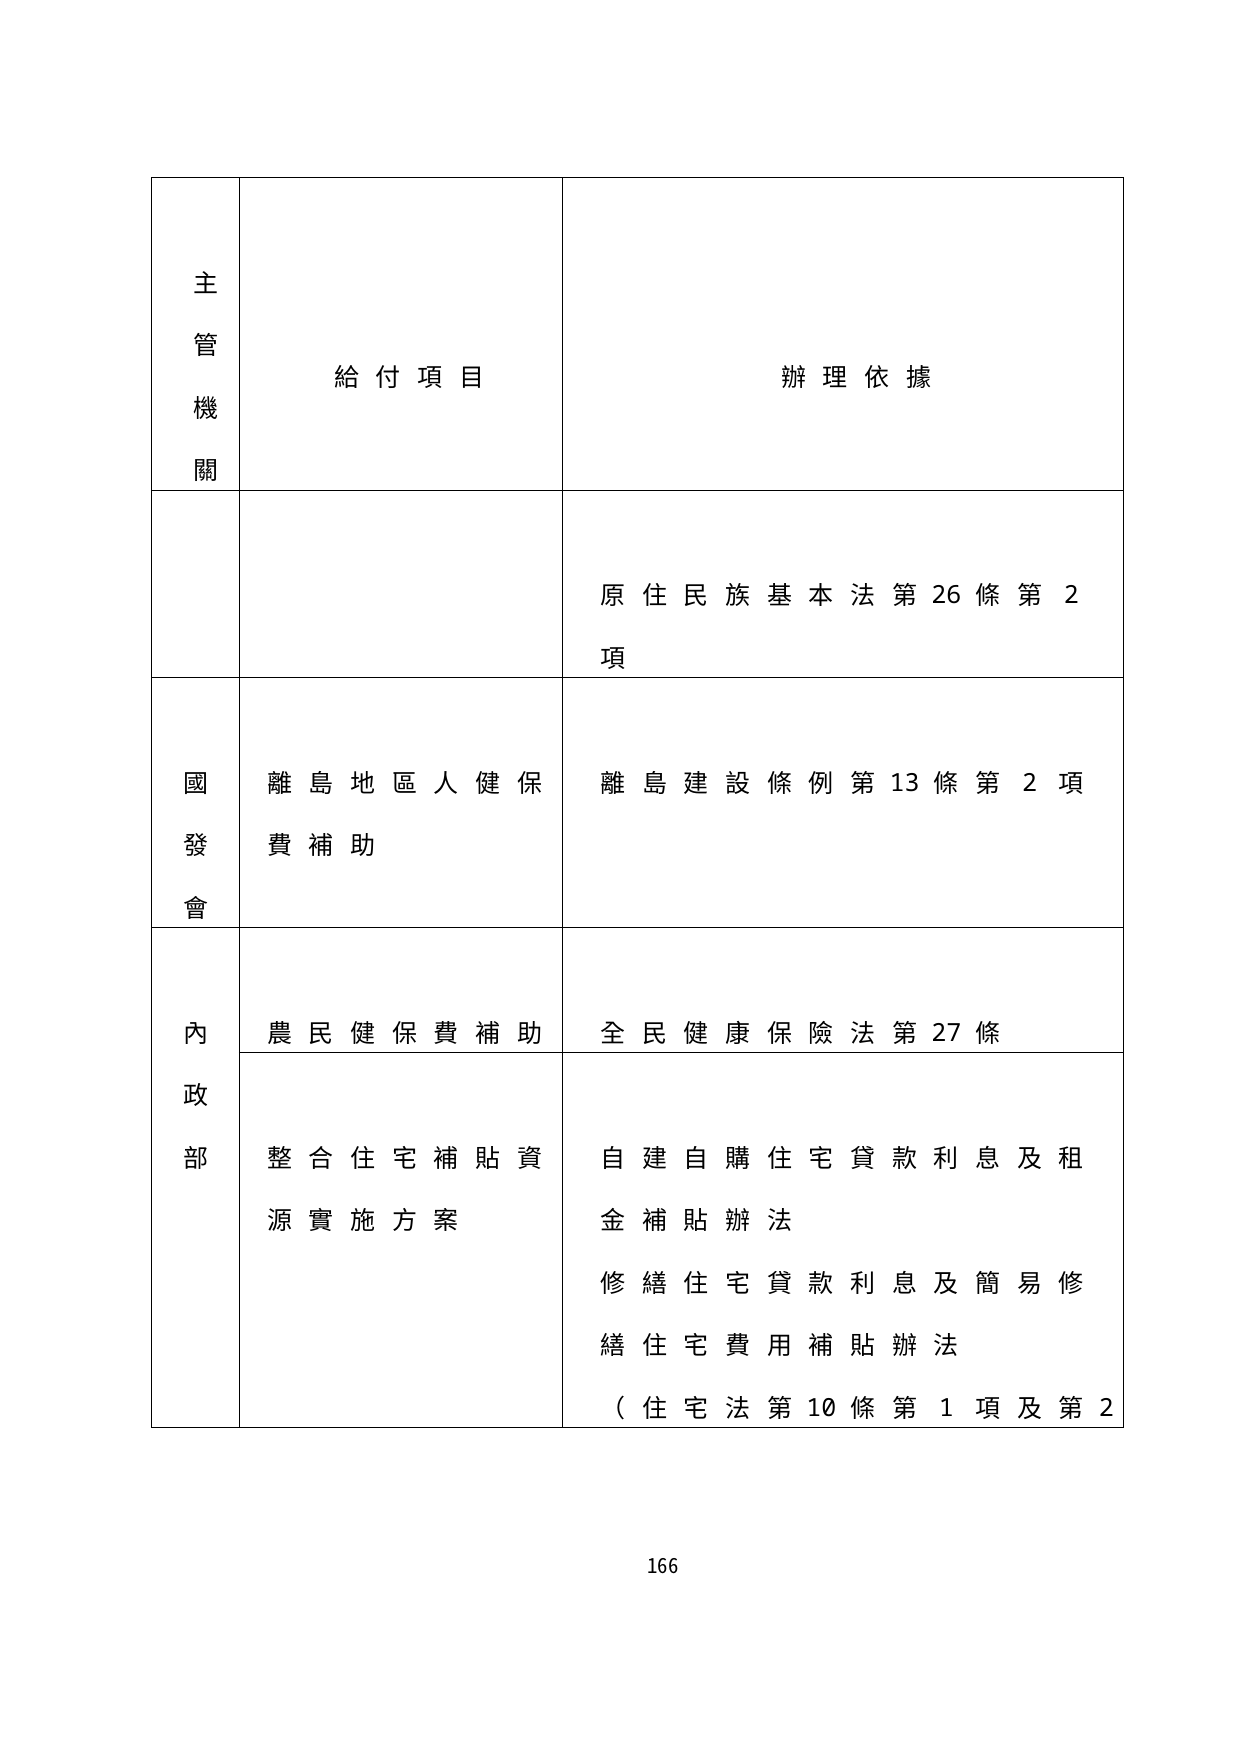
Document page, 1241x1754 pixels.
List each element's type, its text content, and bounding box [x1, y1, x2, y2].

table_cell 內政部 [152, 928, 239, 1427]
table_header 辦理依據 [563, 178, 1123, 490]
table_cell 原住民族基本法第26條第2項 [563, 491, 1123, 677]
table_cell [240, 491, 562, 677]
table_cell 離島地區人健保費補助 [240, 678, 562, 927]
table_cell 農民健保費補助 [240, 928, 562, 1052]
table_cell 自建自購住宅貸款利息及租金補貼辦法 修繕住宅貸款利息及簡易修繕住宅費用補貼辦法 （住宅法第10條第1項及第2 [563, 1053, 1123, 1427]
table_header 主管 機關 [152, 178, 239, 490]
table_header 給付項目 [240, 178, 562, 490]
table_cell [152, 491, 239, 677]
table_cell 國發會 [152, 678, 239, 927]
table_cell 全民健康保險法第27條 [563, 928, 1123, 1052]
table_cell 離島建設條例第13條第2項 [563, 678, 1123, 927]
table_cell 整合住宅補貼資源實施方案 [240, 1053, 562, 1427]
